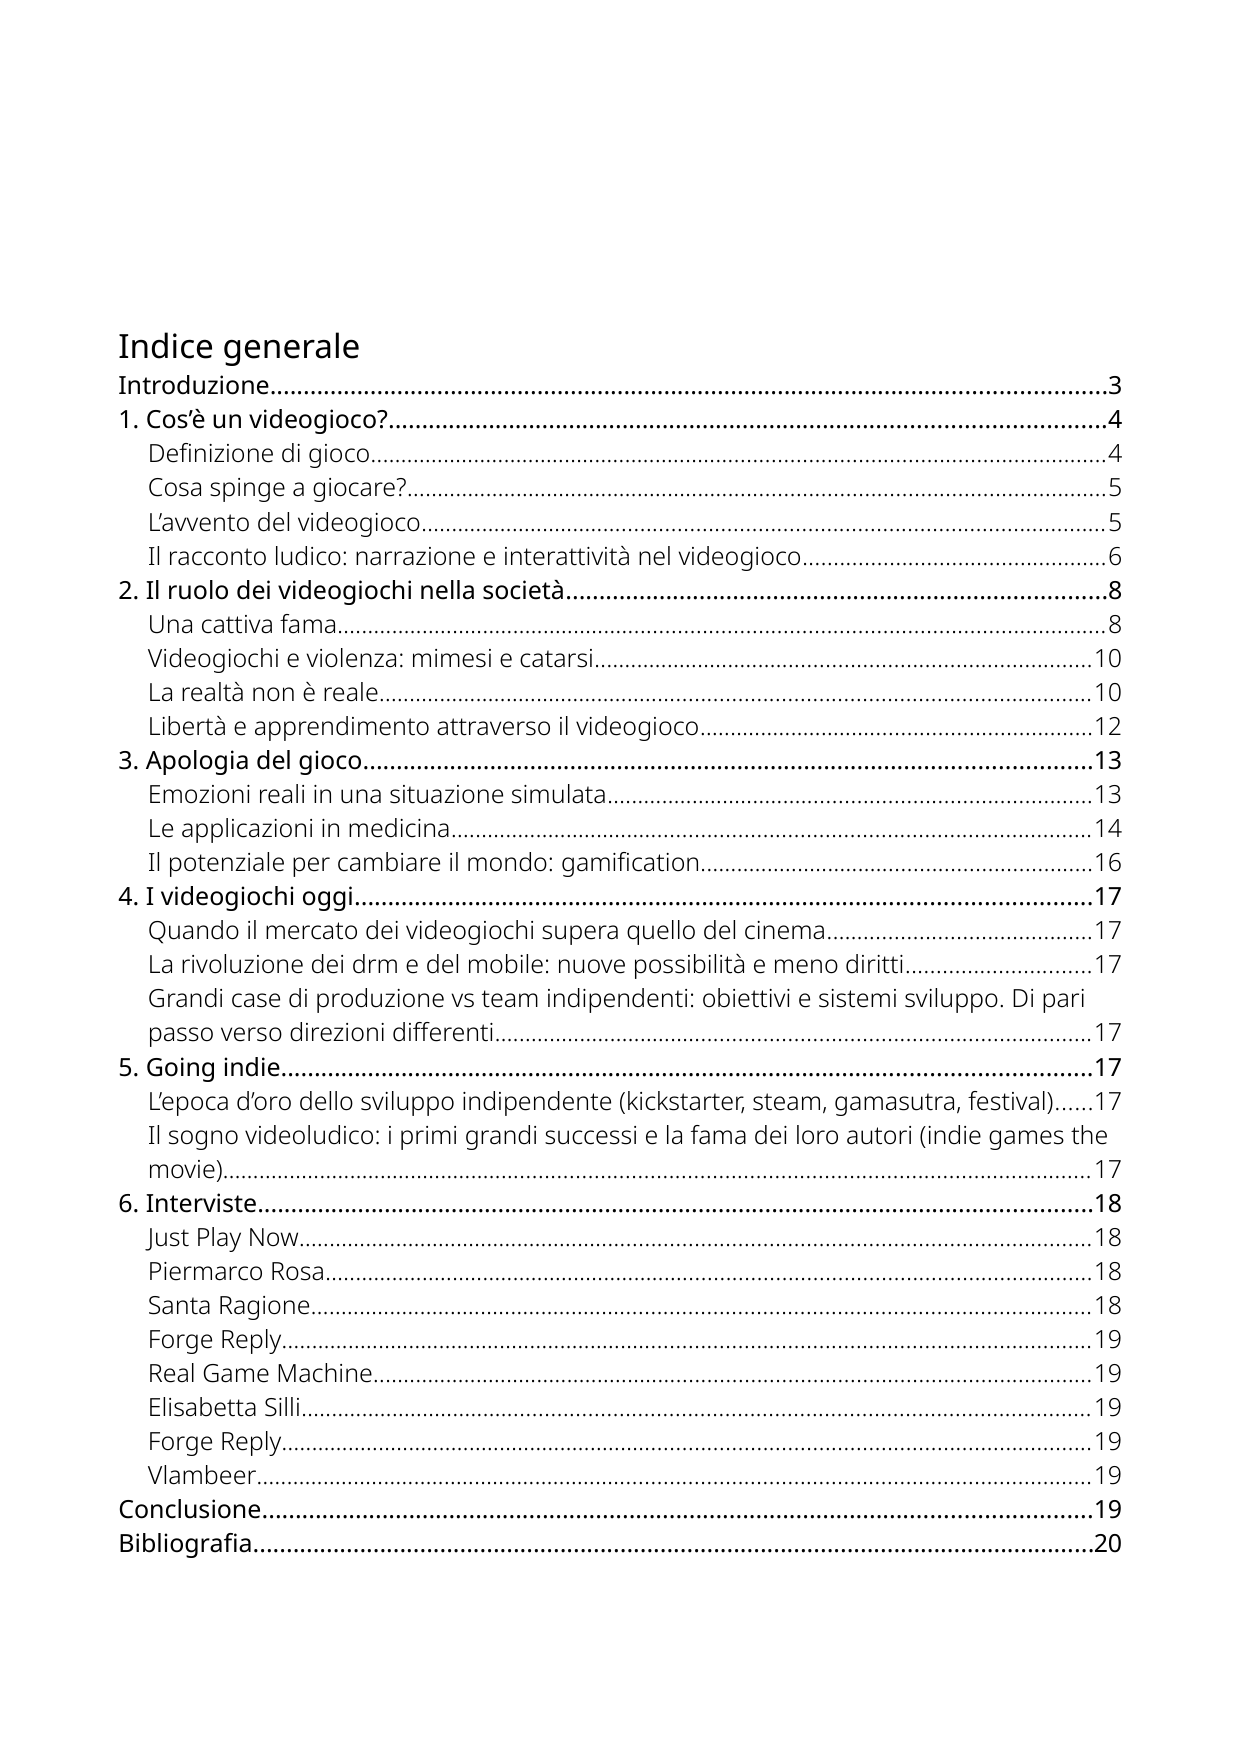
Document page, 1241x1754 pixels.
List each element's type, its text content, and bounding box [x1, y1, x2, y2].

text Conclusione 19 [118, 1492, 1122, 1526]
text Una cattiva fama 8 [148, 606, 1122, 640]
text La realtà non è reale 10 [148, 674, 1122, 708]
text Grandi case di produzione vs team indipendenti: obiettivi e sistemi sviluppo. Di pari passo verso direzioni differenti 17 [148, 981, 1122, 1049]
text L’avvento del videogioco 5 [148, 504, 1122, 538]
text Vlambeer 19 [148, 1458, 1122, 1492]
text Cosa spinge a giocare? 5 [148, 470, 1122, 504]
text Bibliografia 20 [118, 1526, 1122, 1560]
text Videogiochi e violenza: mimesi e catarsi 10 [148, 640, 1122, 674]
text La rivoluzione dei drm e del mobile: nuove possibilità e meno diritti 17 [148, 947, 1122, 981]
text Definizione di gioco 4 [148, 436, 1122, 470]
text 6. Interviste 18 [118, 1185, 1122, 1219]
text 3. Apologia del gioco 13 [118, 743, 1122, 777]
text L’epoca d’oro dello sviluppo indipendente (kickstarter, steam, gamasutra, festival) 17 [148, 1083, 1122, 1117]
text 5. Going indie 17 [118, 1049, 1122, 1083]
text Forge Reply 19 [148, 1424, 1122, 1458]
text Il racconto ludico: narrazione e interattività nel videogioco 6 [148, 538, 1122, 572]
text Le applicazioni in medicina 14 [148, 811, 1122, 845]
text Quando il mercato dei videogiochi supera quello del cinema 17 [148, 913, 1122, 947]
text Il potenziale per cambiare il mondo: gamification 16 [148, 845, 1122, 879]
text 4. I videogiochi oggi 17 [118, 879, 1122, 913]
text Forge Reply 19 [148, 1322, 1122, 1356]
text Emozioni reali in una situazione simulata 13 [148, 777, 1122, 811]
text Just Play Now 18 [148, 1219, 1122, 1253]
text Introduzione 3 [118, 368, 1122, 402]
text 2. Il ruolo dei videogiochi nella società 8 [118, 572, 1122, 606]
text Libertà e apprendimento attraverso il videogioco 12 [148, 708, 1122, 743]
text Piermarco Rosa 18 [148, 1253, 1122, 1288]
text Il sogno videoludico: i primi grandi successi e la fama dei loro autori (indie games the movie) 17 [148, 1117, 1122, 1185]
text Real Game Machine 19 [148, 1356, 1122, 1390]
text Santa Ragione 18 [148, 1288, 1122, 1322]
subtitle Indice generale [118, 322, 1122, 368]
text Elisabetta Silli 19 [148, 1390, 1122, 1424]
text 1. Cos’è un videogioco? 4 [118, 402, 1122, 436]
